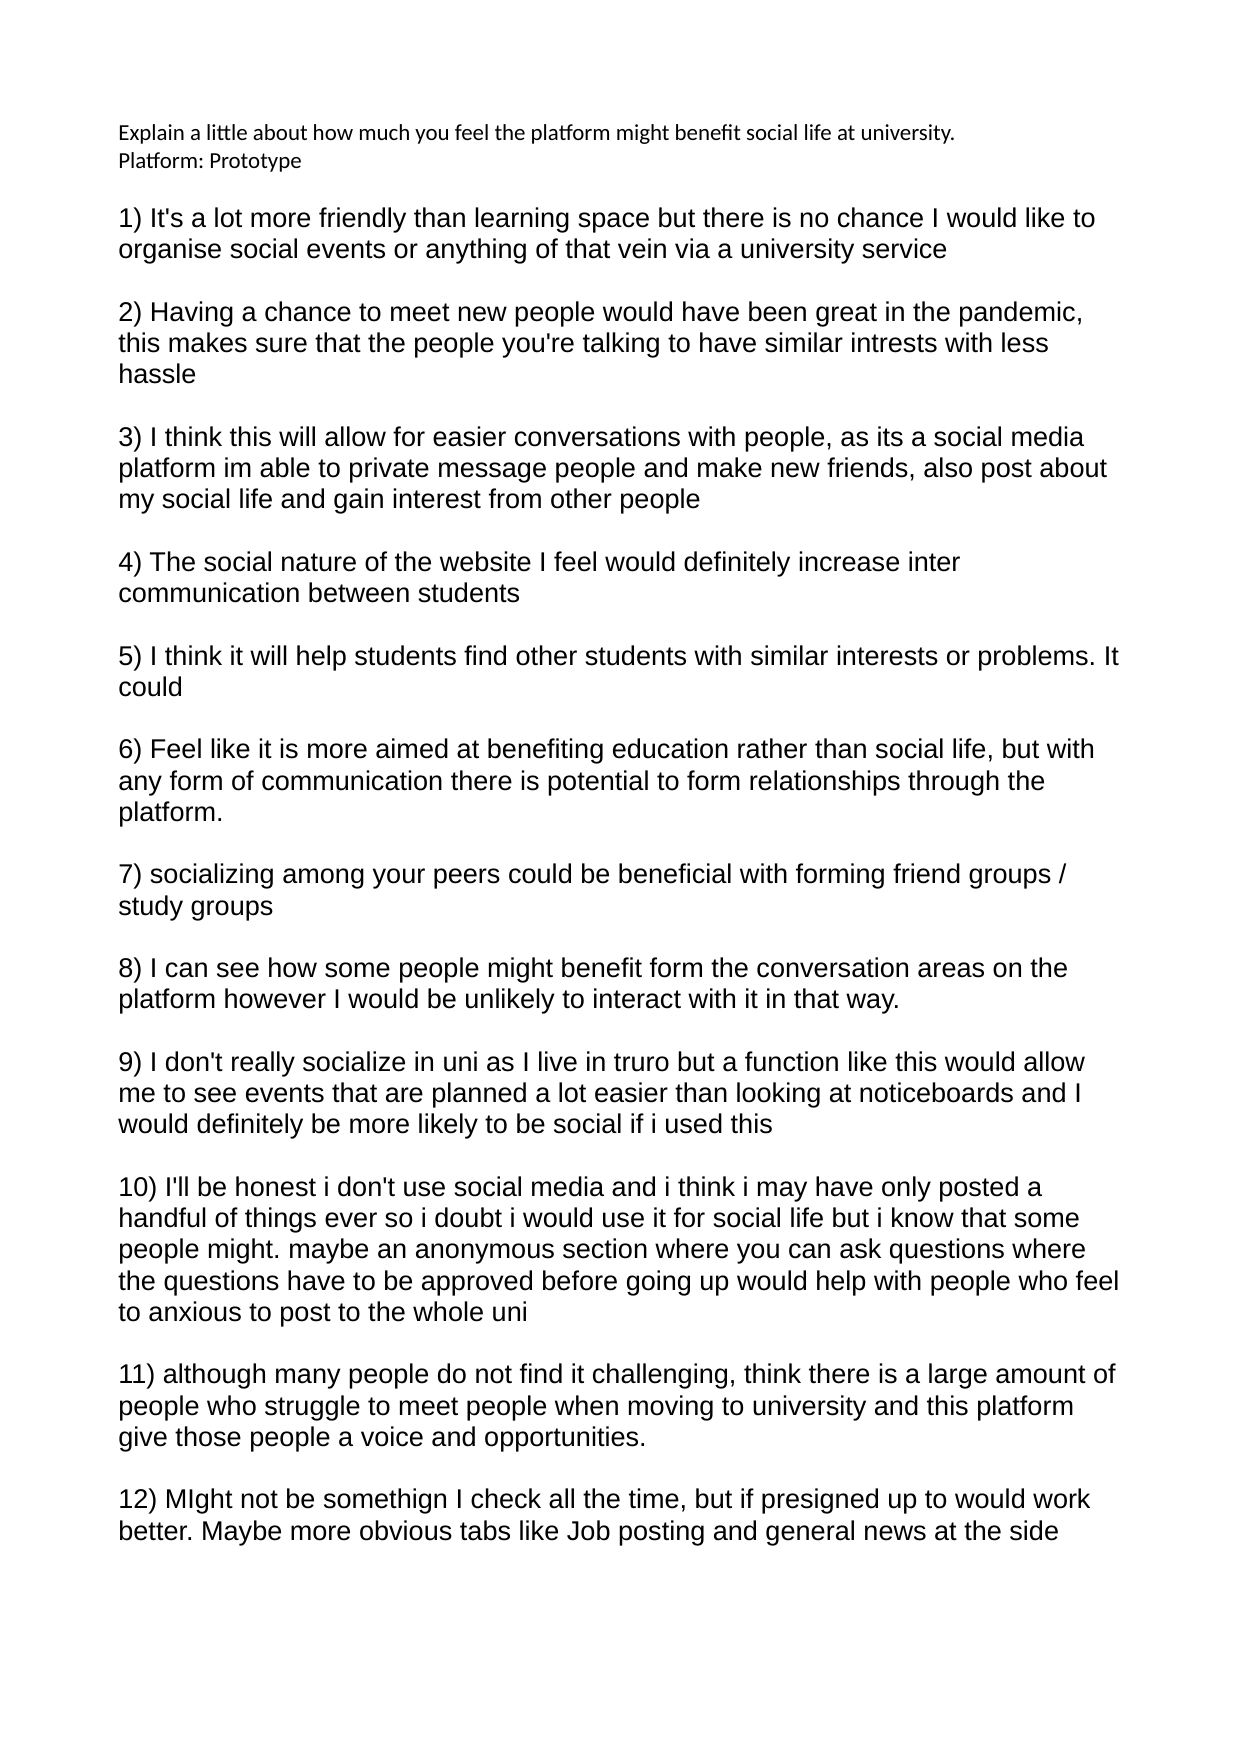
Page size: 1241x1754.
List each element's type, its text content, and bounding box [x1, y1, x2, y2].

text 10) I'll be honest i don't use social media and i think i may have only posted a handful of things ever so i doubt i would use it for social life but i know that some people might. maybe an anonymous section where you can ask questions where the questions have to be approved before going up would help with people who feel to anxious to post to the whole uni [118, 1171, 1122, 1327]
text 8) I can see how some people might benefit form the conversation areas on the platform however I would be unlikely to interact with it in that way. [118, 952, 1122, 1015]
text Platform: Prototype [118, 146, 1122, 174]
text 1) It's a lot more friendly than learning space but there is no chance I would like to organise social events or anything of that vein via a university service [118, 202, 1122, 265]
text 9) I don't really socialize in uni as I live in truro but a function like this would allow me to see events that are planned a lot easier than looking at noticeboards and I would definitely be more likely to be social if i used this [118, 1046, 1122, 1140]
text Explain a little about how much you feel the platform might benefit social life at university. [118, 118, 1122, 146]
text 11) although many people do not find it challenging, think there is a large amount of people who struggle to meet people when moving to university and this platform give those people a voice and opportunities. [118, 1358, 1122, 1452]
text 12) MIght not be somethign I check all the time, but if presigned up to would work better. Maybe more obvious tabs like Job posting and general news at the side [118, 1483, 1122, 1546]
text 3) I think this will allow for easier conversations with people, as its a social media platform im able to private message people and make new friends, also post about my social life and gain interest from other people [118, 421, 1122, 515]
text 7) socializing among your peers could be beneficial with forming friend groups / study groups [118, 858, 1122, 921]
text 5) I think it will help students find other students with similar interests or problems. It could [118, 640, 1122, 702]
text 4) The social nature of the website I feel would definitely increase inter communication between students [118, 546, 1122, 608]
text 6) Feel like it is more aimed at benefiting education rather than social life, but with any form of communication there is potential to form relationships through the platform. [118, 733, 1122, 827]
text 2) Having a chance to meet new people would have been great in the pandemic, this makes sure that the people you're talking to have similar intrests with less hassle [118, 296, 1122, 390]
